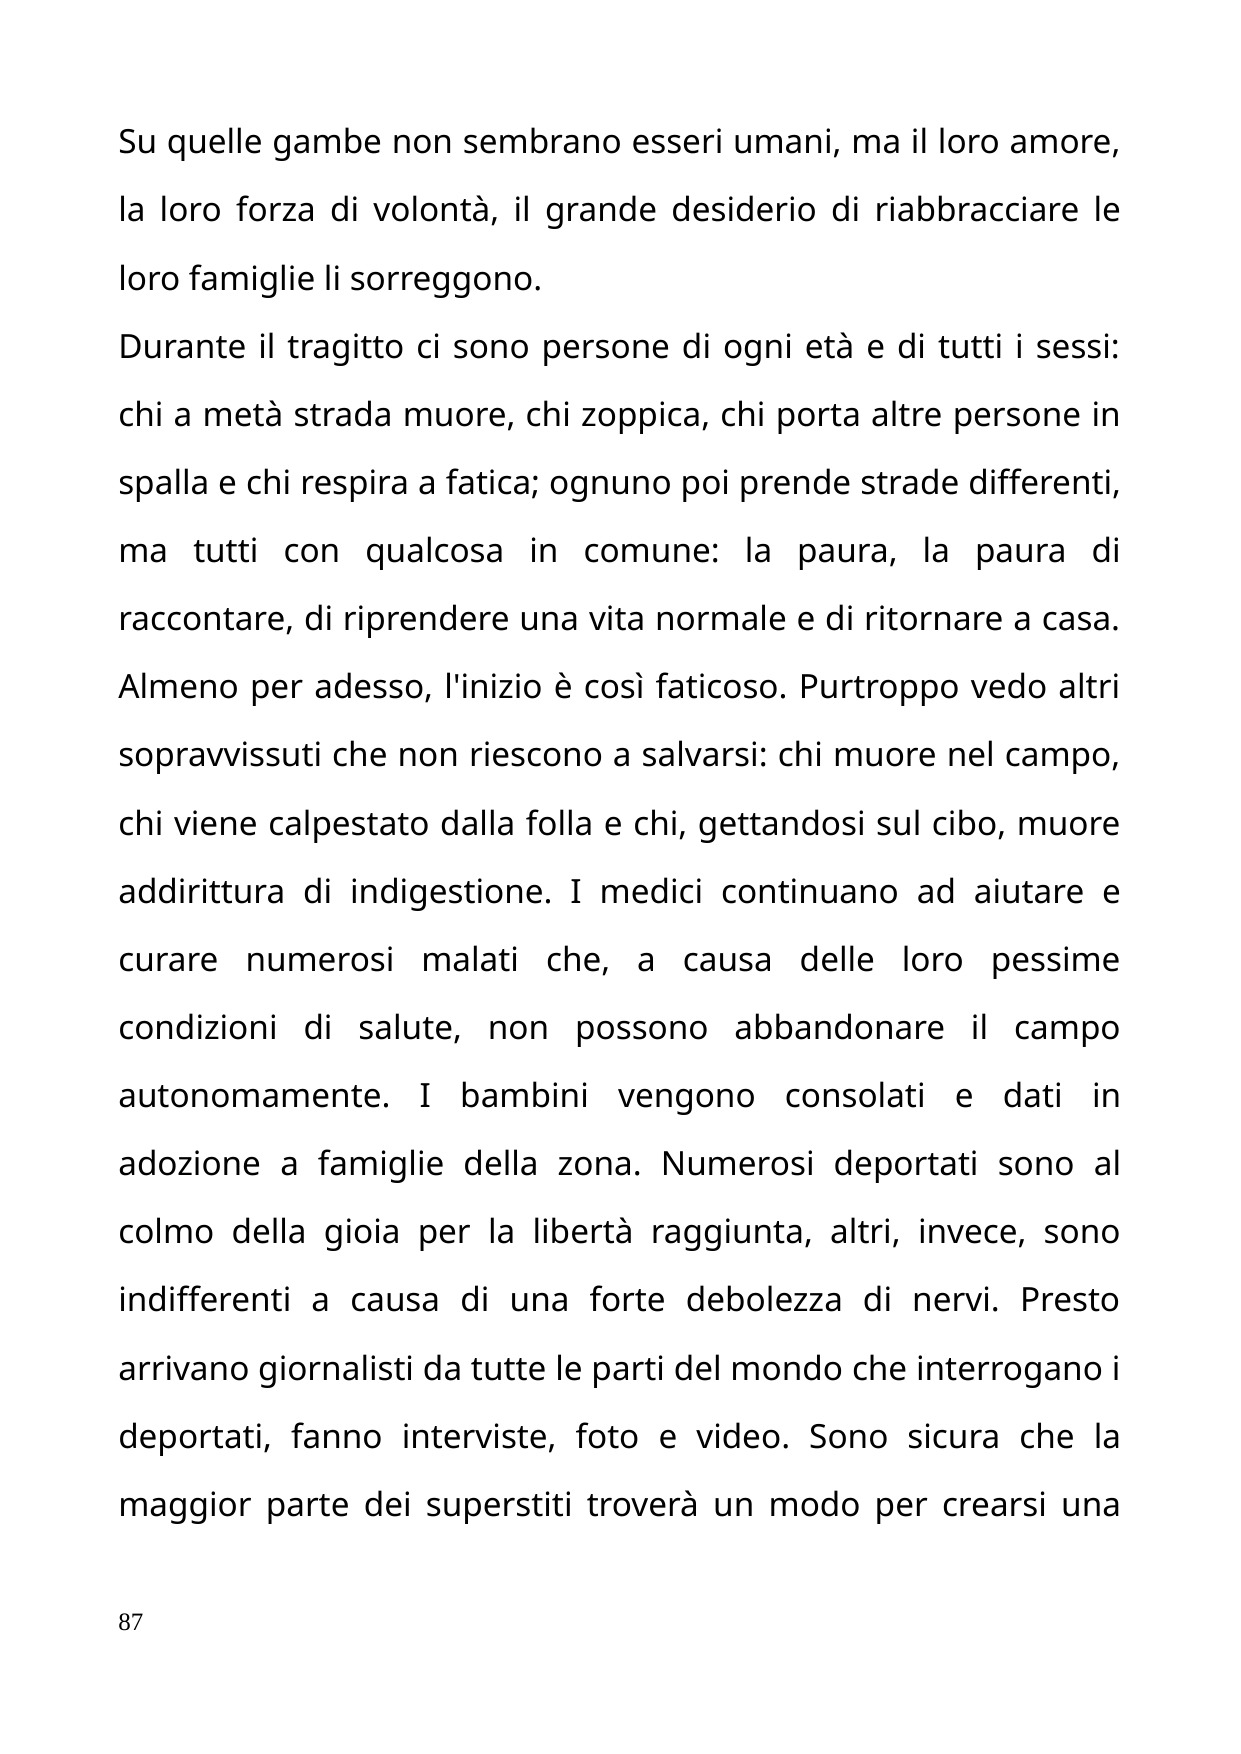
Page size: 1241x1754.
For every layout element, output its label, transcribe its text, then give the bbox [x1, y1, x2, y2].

text Durante il tragitto ci sono persone di ogni età e di tutti i sessi: chi a metà strada muore, chi zoppica, chi porta altre persone in spalla e chi respira a fatica; ognuno poi prende strade differenti, ma tutti con qualcosa in comune: la paura, la paura di raccontare, di riprendere una vita normale e di ritornare a casa. Almeno per adesso, l'inizio è così faticoso. Purtroppo vedo altri sopravvissuti che non riescono a salvarsi: chi muore nel campo, chi viene calpestato dalla folla e chi, gettandosi sul cibo, muore addirittura di indigestione. I medici continuano ad aiutare e curare numerosi malati che, a causa delle loro pessime condizioni di salute, non possono abbandonare il campo autonomamente. I bambini vengono consolati e dati in adozione a famiglie della zona. Numerosi deportati sono al colmo della gioia per la libertà raggiunta, altri, invece, sono indifferenti a causa di una forte debolezza di nervi. Presto arrivano giornalisti da tutte le parti del mondo che interrogano i deportati, fanno interviste, foto e video. Sono sicura che la maggior parte dei superstiti troverà un modo per crearsi una [118, 322, 1122, 1526]
text Su quelle gambe non sembrano esseri umani, ma il loro amore, la loro forza di volontà, il grande desiderio di riabbracciare le loro famiglie li sorreggono. [118, 118, 1122, 300]
